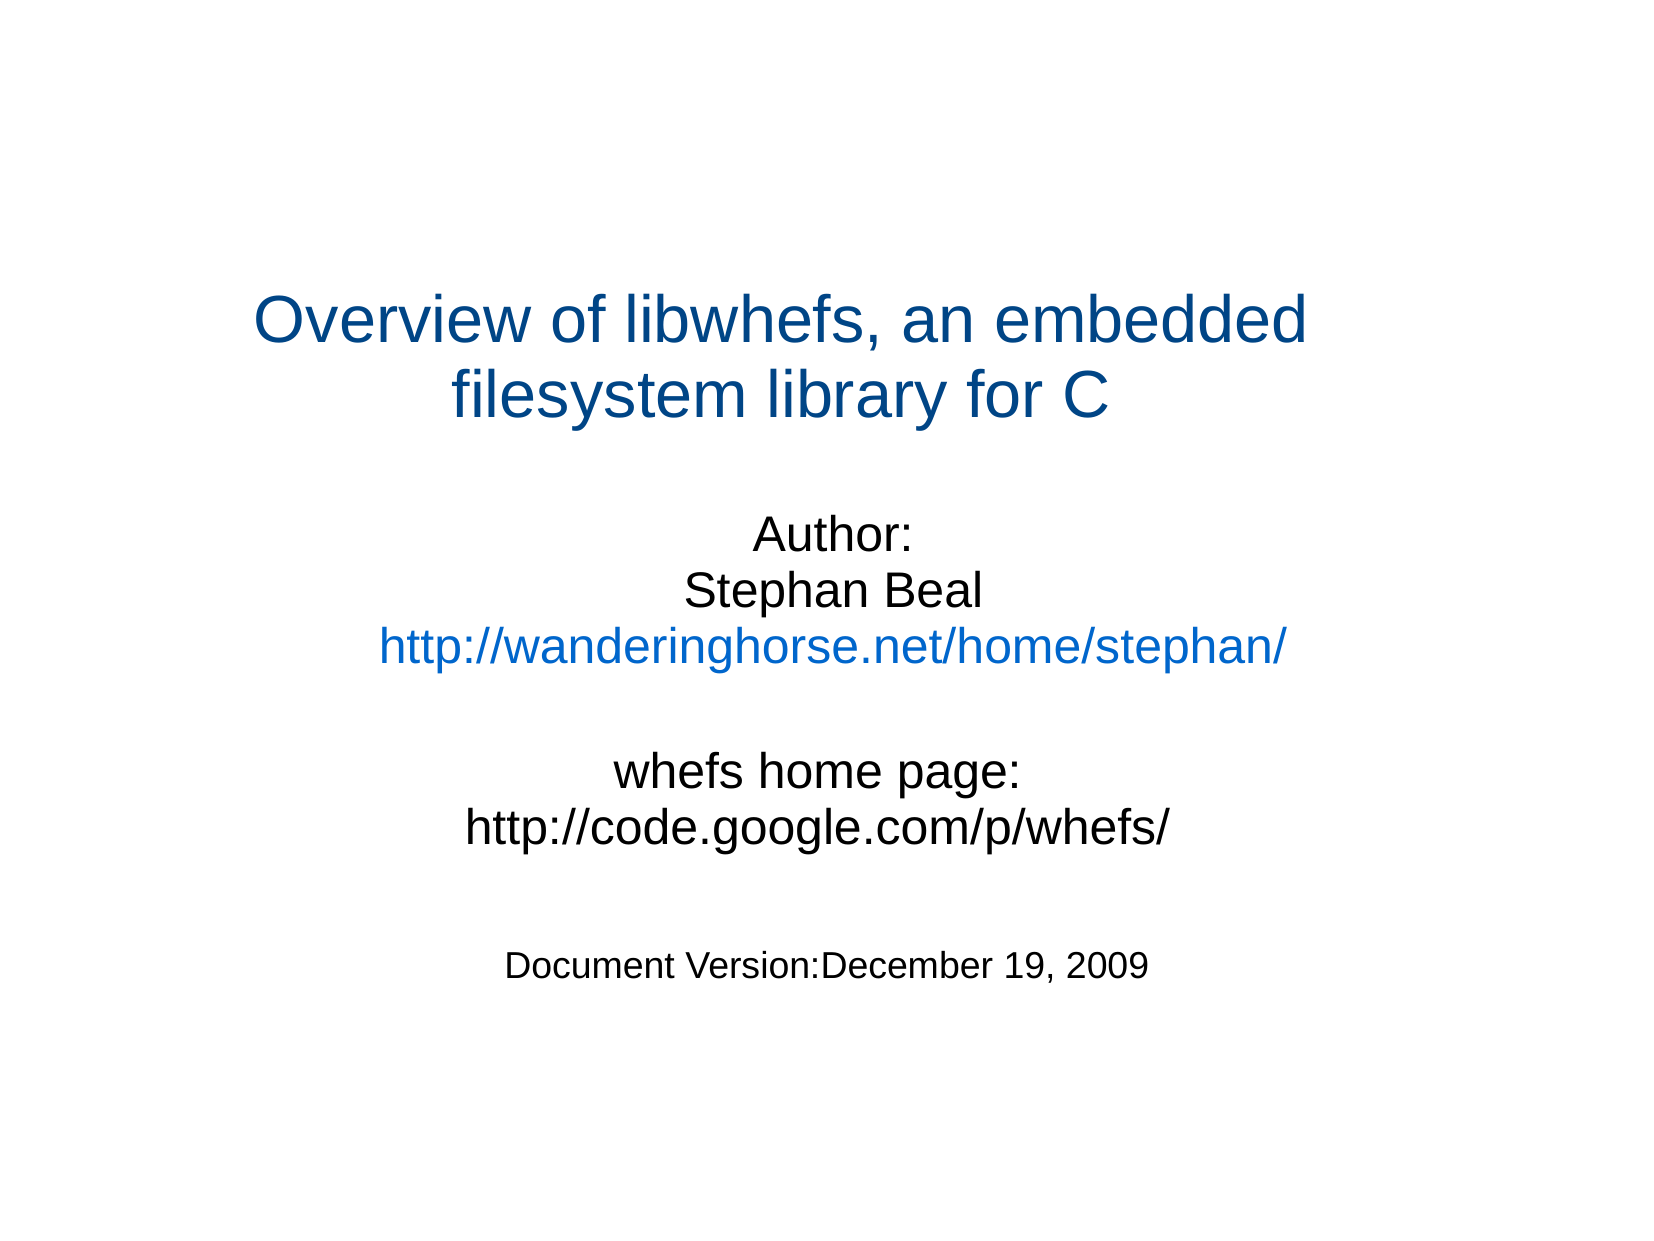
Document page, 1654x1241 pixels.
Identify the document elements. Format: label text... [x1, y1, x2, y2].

text_box Author: Stephan Beal http://wanderinghorse.net/home/stephan/ [364, 499, 1304, 682]
text_box whefs home page: http://code.google.com/p/whefs/ [450, 736, 1187, 863]
text_box Overview of libwhefs, an embedded filesystem library for C [239, 274, 1415, 440]
text_box Document Version:December 19, 2009 [451, 937, 1202, 995]
